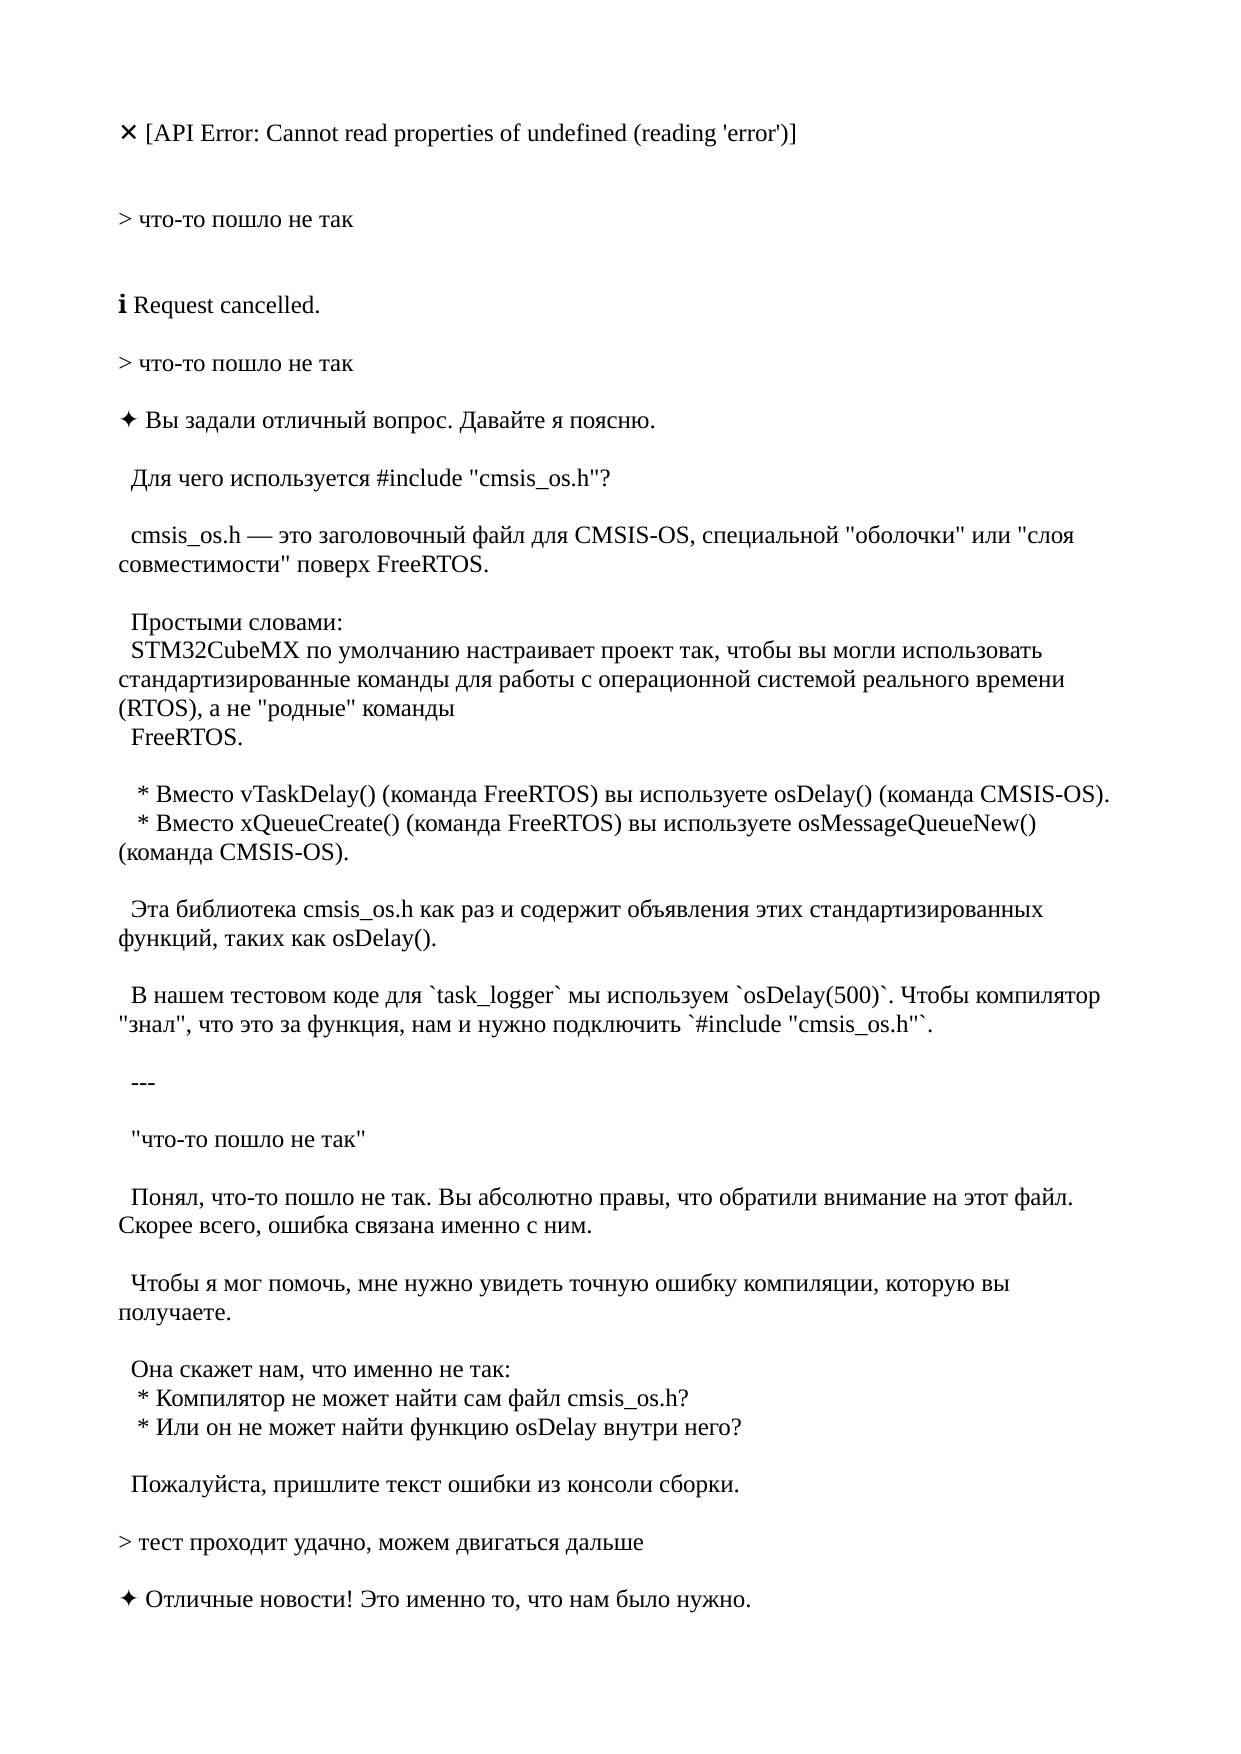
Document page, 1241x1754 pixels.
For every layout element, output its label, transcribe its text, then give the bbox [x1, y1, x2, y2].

text Эта библиотека cmsis_os.h как раз и содержит объявления этих стандартизированных функций, таких как osDelay(). [118, 894, 1122, 952]
text STM32CubeMX по умолчанию настраивает проект так, чтобы вы могли использовать стандартизированные команды для работы с операционной системой реального времени (RTOS), а не "родные" команды [118, 636, 1122, 722]
text "что-то пошло не так" [118, 1124, 1122, 1153]
text ✕ [API Error: Cannot read properties of undefined (reading 'error')] [118, 118, 1122, 147]
text * Или он не может найти функцию osDelay внутри него? [118, 1412, 1122, 1441]
text В нашем тестовом коде для `task_logger` мы используем `osDelay(500)`. Чтобы компилятор "знал", что это за функция, нам и нужно подключить `#include "cmsis_os.h"`. [118, 981, 1122, 1038]
text Пожалуйста, пришлите текст ошибки из консоли сборки. [118, 1469, 1122, 1498]
text > что-то пошло не так [118, 204, 1122, 233]
text Простыми словами: [118, 607, 1122, 636]
text cmsis_os.h — это заголовочный файл для CMSIS-OS, специальной "оболочки" или "слоя совместимости" поверх FreeRTOS. [118, 521, 1122, 578]
text > тест проходит удачно, можем двигаться дальше [118, 1527, 1122, 1556]
text FreeRTOS. [118, 722, 1122, 751]
text Для чего используется #include "cmsis_os.h"? [118, 463, 1122, 492]
text * Компилятор не может найти сам файл cmsis_os.h? [118, 1383, 1122, 1412]
text ✦ Отличные новости! Это именно то, что нам было нужно. [118, 1584, 1122, 1613]
text --- [118, 1067, 1122, 1096]
text * Вместо xQueueCreate() (команда FreeRTOS) вы используете osMessageQueueNew() (команда CMSIS-OS). [118, 808, 1122, 866]
text ℹ Request cancelled. [118, 291, 1122, 319]
text Понял, что-то пошло не так. Вы абсолютно правы, что обратили внимание на этот файл. Скорее всего, ошибка связана именно с ним. [118, 1182, 1122, 1239]
text ✦ Вы задали отличный вопрос. Давайте я поясню. [118, 406, 1122, 434]
text > что-то пошло не так [118, 348, 1122, 377]
text Она скажет нам, что именно не так: [118, 1354, 1122, 1383]
text * Вместо vTaskDelay() (команда FreeRTOS) вы используете osDelay() (команда CMSIS-OS). [118, 779, 1122, 808]
text Чтобы я мог помочь, мне нужно увидеть точную ошибку компиляции, которую вы получаете. [118, 1268, 1122, 1326]
